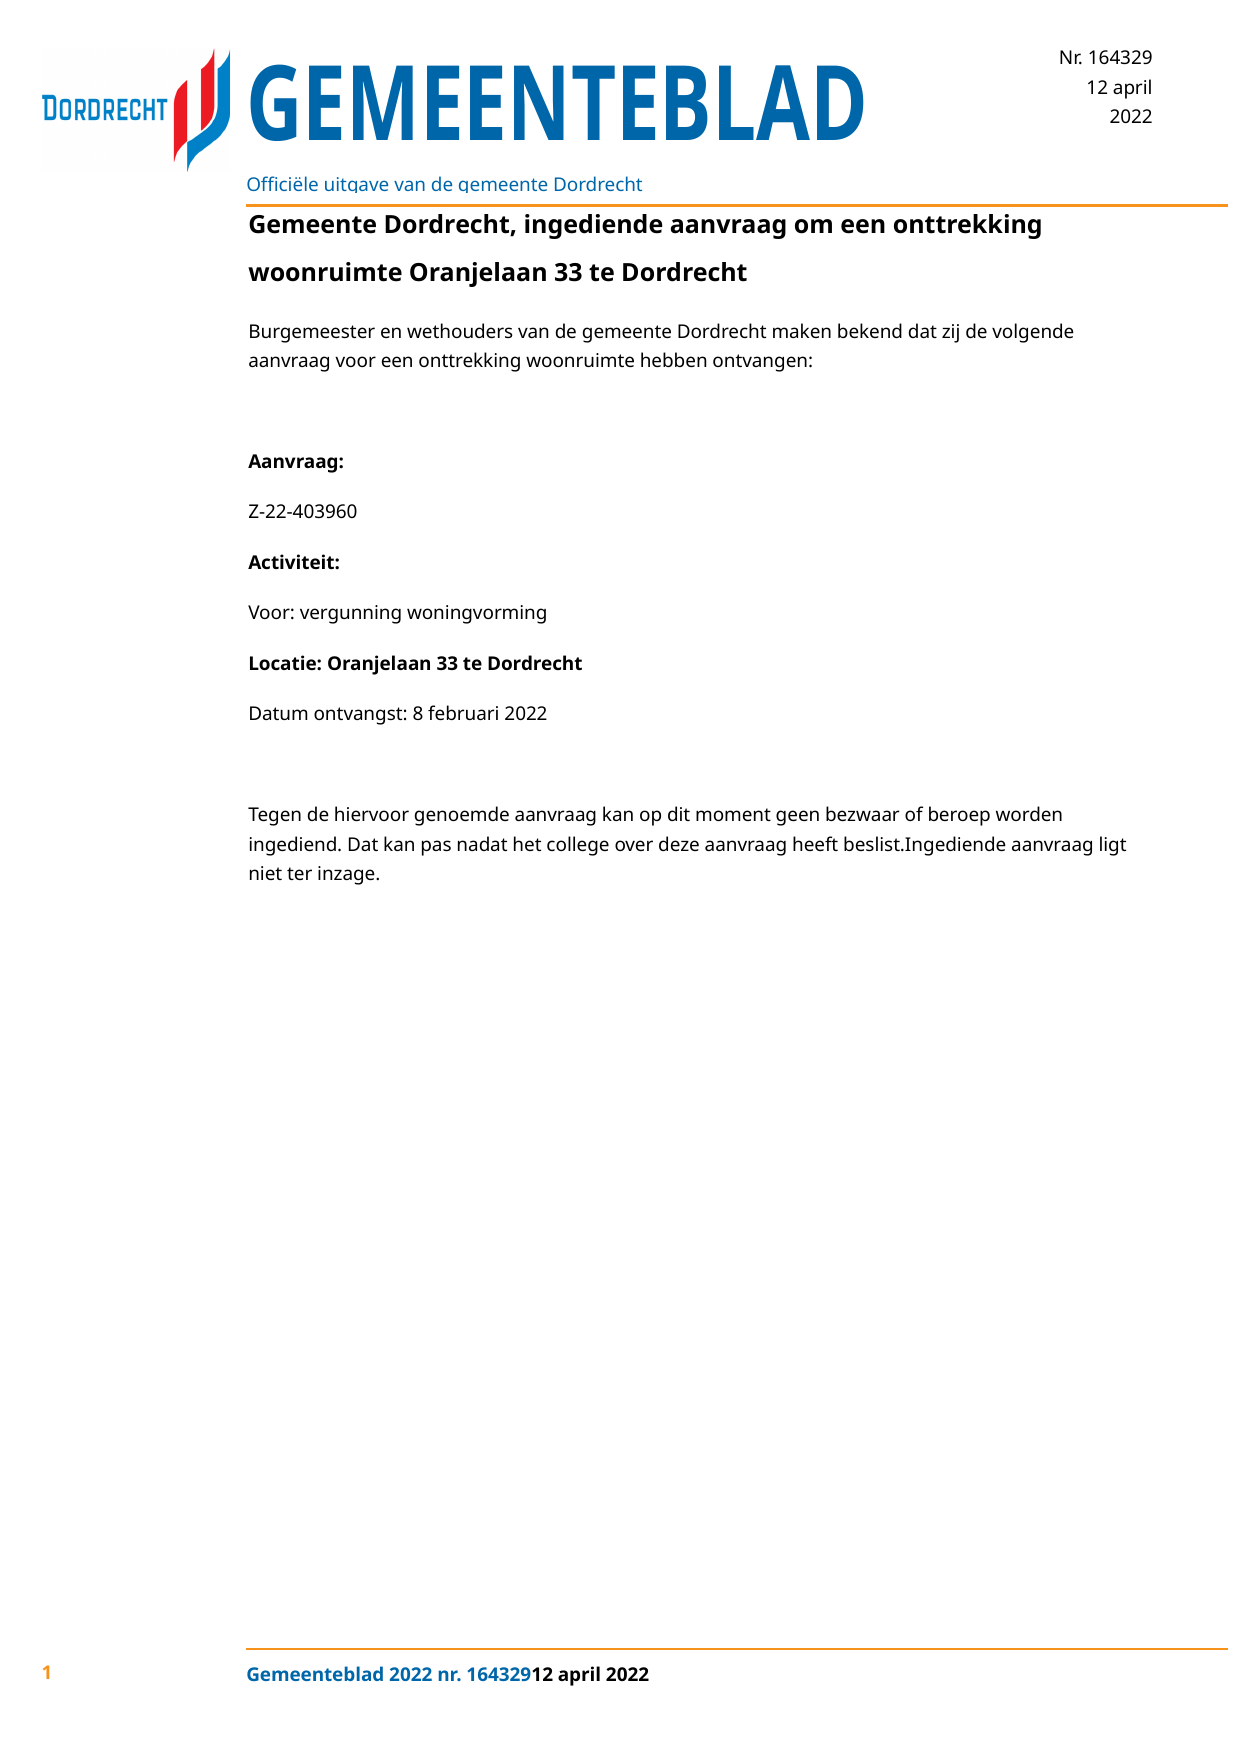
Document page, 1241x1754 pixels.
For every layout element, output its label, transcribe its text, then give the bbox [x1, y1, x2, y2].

text Locatie: Oranjelaan 33 te Dordrecht [248, 650, 1152, 676]
text Datum ontvangst: 8 februari 2022 [248, 700, 1152, 726]
text Burgemeester en wethouders van de gemeente Dordrecht maken bekend dat zij de volgende aanvraag voor een onttrekking woonruimte hebben ontvangen: [248, 318, 1152, 373]
text Tegen de hiervoor genoemde aanvraag kan op dit moment geen bezwaar of beroep worden ingediend. Dat kan pas nadat het college over deze aanvraag heeft beslist.Ingediende aanvraag ligt niet ter inzage. [248, 801, 1152, 886]
text Aanvraag: [248, 448, 1152, 474]
text Gemeente Dordrecht, ingediende aanvraag om een onttrekking woonruimte Oranjelaan 33 te Dordrecht [248, 207, 1152, 288]
picture [41, 47, 231, 172]
text Activiteit: [248, 549, 1152, 575]
text Voor: vergunning woningvorming [248, 599, 1152, 625]
text Z-22-403960 [248, 499, 1152, 524]
